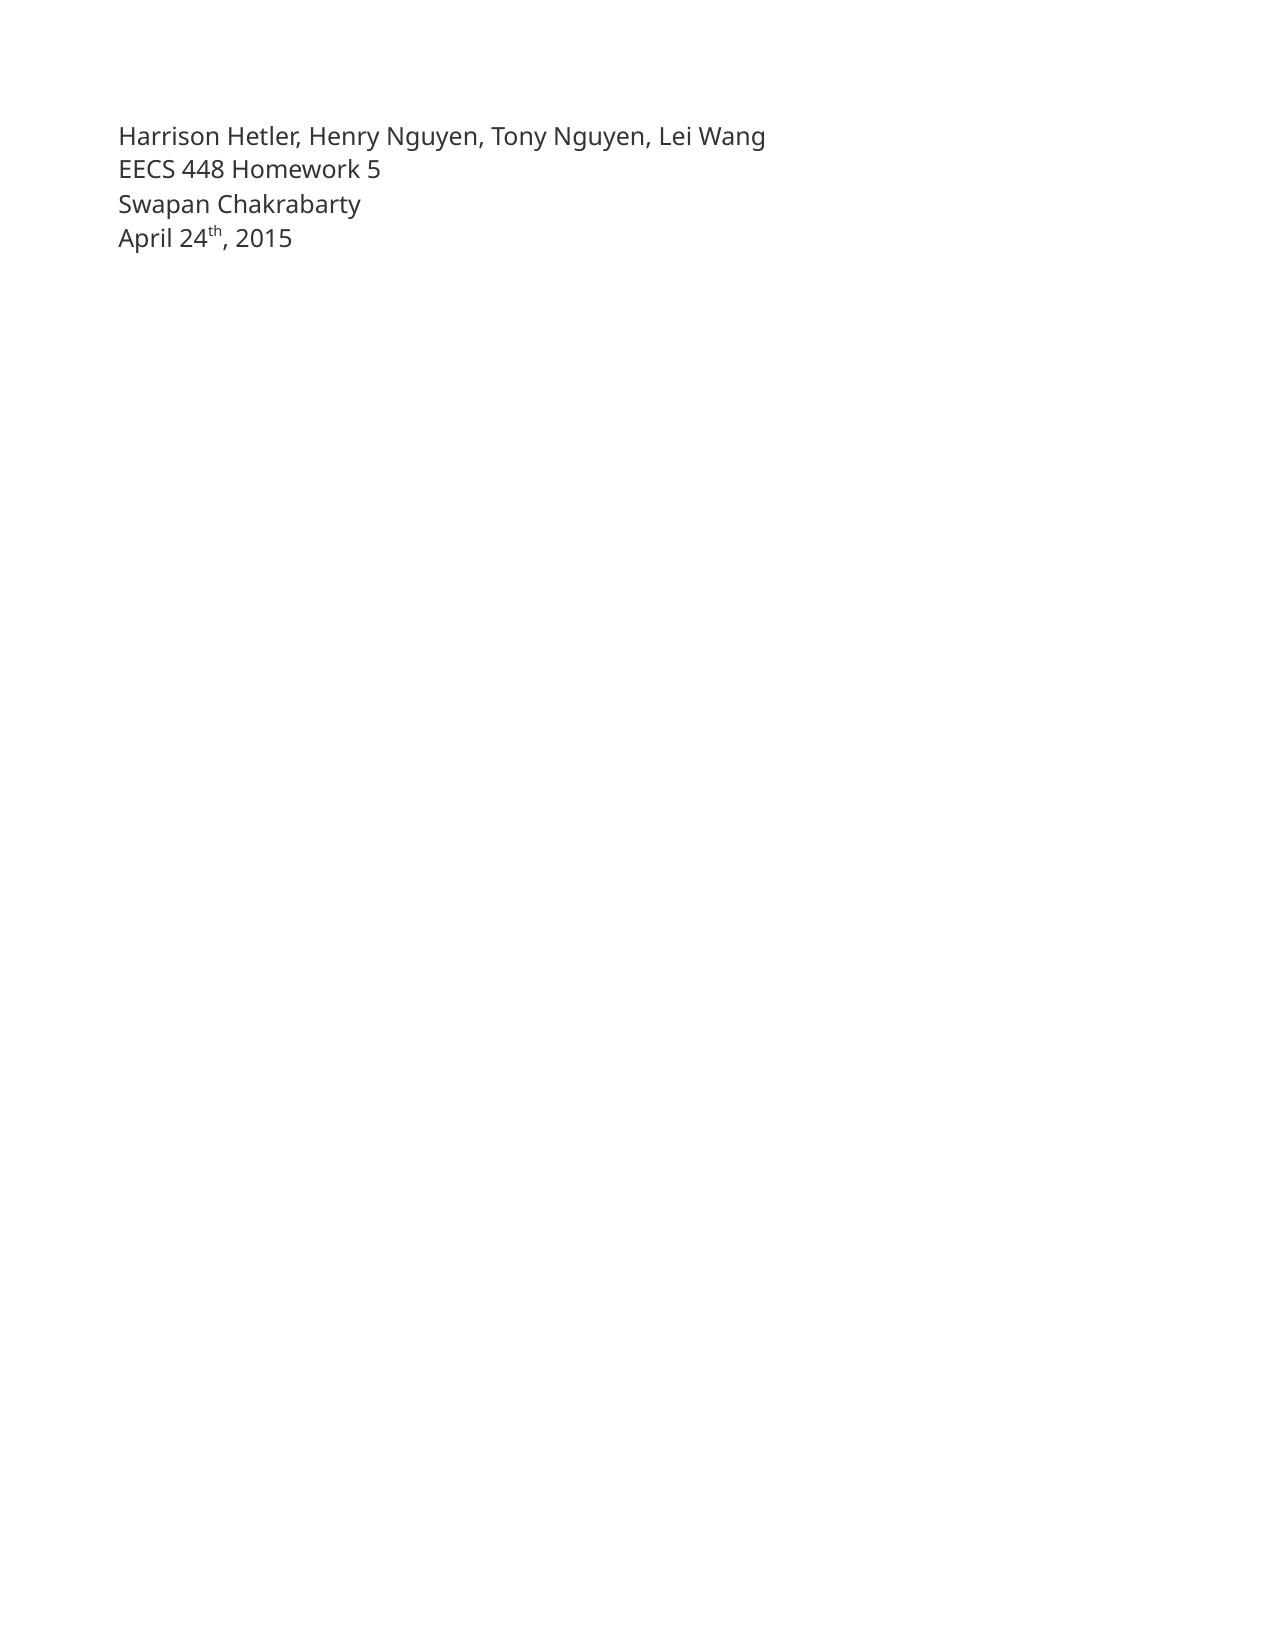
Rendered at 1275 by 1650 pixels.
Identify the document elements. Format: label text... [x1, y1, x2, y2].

text Harrison Hetler, Henry Nguyen, Tony Nguyen, Lei Wang [118, 118, 1157, 152]
text April 24th, 2015 [118, 220, 1157, 254]
text EECS 448 Homework 5 [118, 152, 1157, 186]
text Swapan Chakrabarty [118, 186, 1157, 220]
